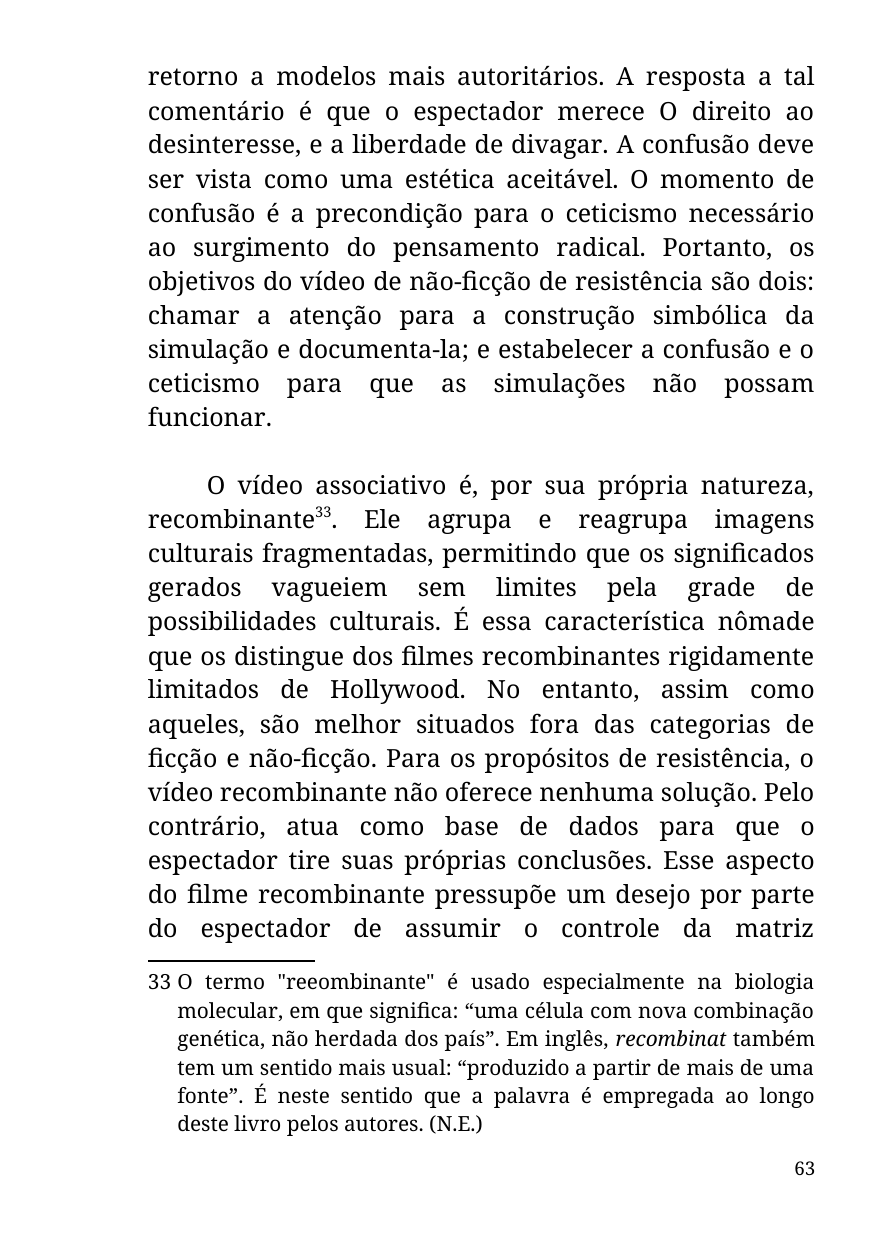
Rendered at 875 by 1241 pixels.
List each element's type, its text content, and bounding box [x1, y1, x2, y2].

text retorno a modelos mais autoritários. A resposta a tal comentário é que o espectador merece O direito ao desinteresse, e a liberdade de divagar. A confusão deve ser vista como uma estética aceitável. O momento de confusão é a precondição para o ceticismo necessário ao surgimento do pensamento radical. Portanto, os objetivos do vídeo de não-ficção de resistência são dois: chamar a atenção para a construção simbólica da simulação e documenta-la; e estabelecer a confusão e o ceticismo para que as simulações não possam funcionar. [148, 59, 815, 434]
text O vídeo associativo é, por sua própria natureza, recombinante. Ele agrupa e reagrupa imagens culturais fragmentadas, permitindo que os significados gerados vagueiem sem limites pela grade de possibilidades culturais. É essa característica nômade que os distingue dos filmes recombinantes rigidamente limitados de Hollywood. No entanto, assim como aqueles, são melhor situados fora das categorias de ficção e não-ficção. Para os propósitos de resistência, o vídeo recombinante não oferece nenhuma solução. Pelo contrário, atua como base de dados para que o espectador tire suas próprias conclusões. Esse aspecto do filme recombinante pressupõe um desejo por parte do espectador de assumir o controle da matriz [148, 468, 815, 945]
text O termo "reeombinante" é usado especialmente na biologia molecular, em que significa: “uma célula com nova combinação genética, não herdada dos país”. Em inglês, recombinat também tem um sentido mais usual: “produzido a partir de mais de uma fonte”. É neste sentido que a palavra é empregada ao longo deste livro pelos autores. (N.E.) [148, 967, 815, 1138]
